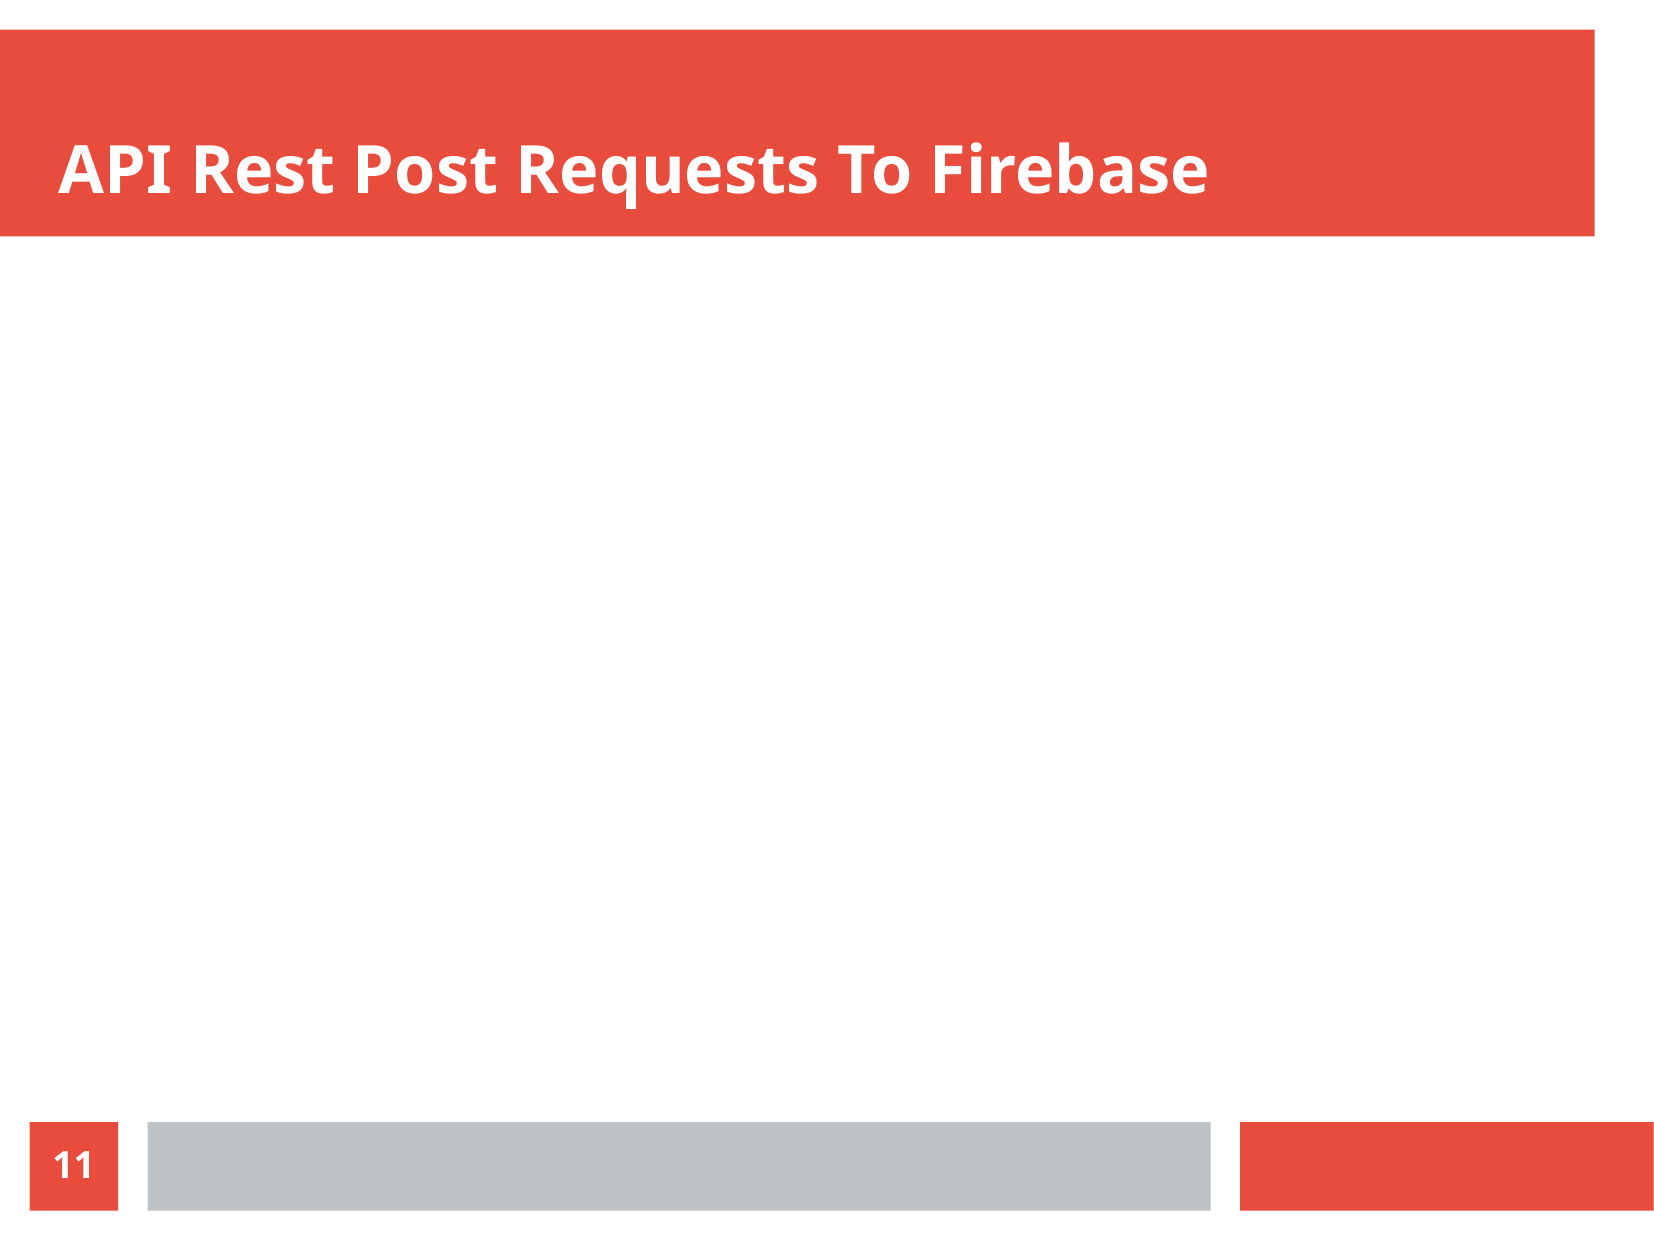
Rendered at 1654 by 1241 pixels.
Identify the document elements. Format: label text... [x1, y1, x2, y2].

text_box [29, 1122, 119, 1211]
title API Rest Post Requests To Firebase [59, 59, 1595, 207]
